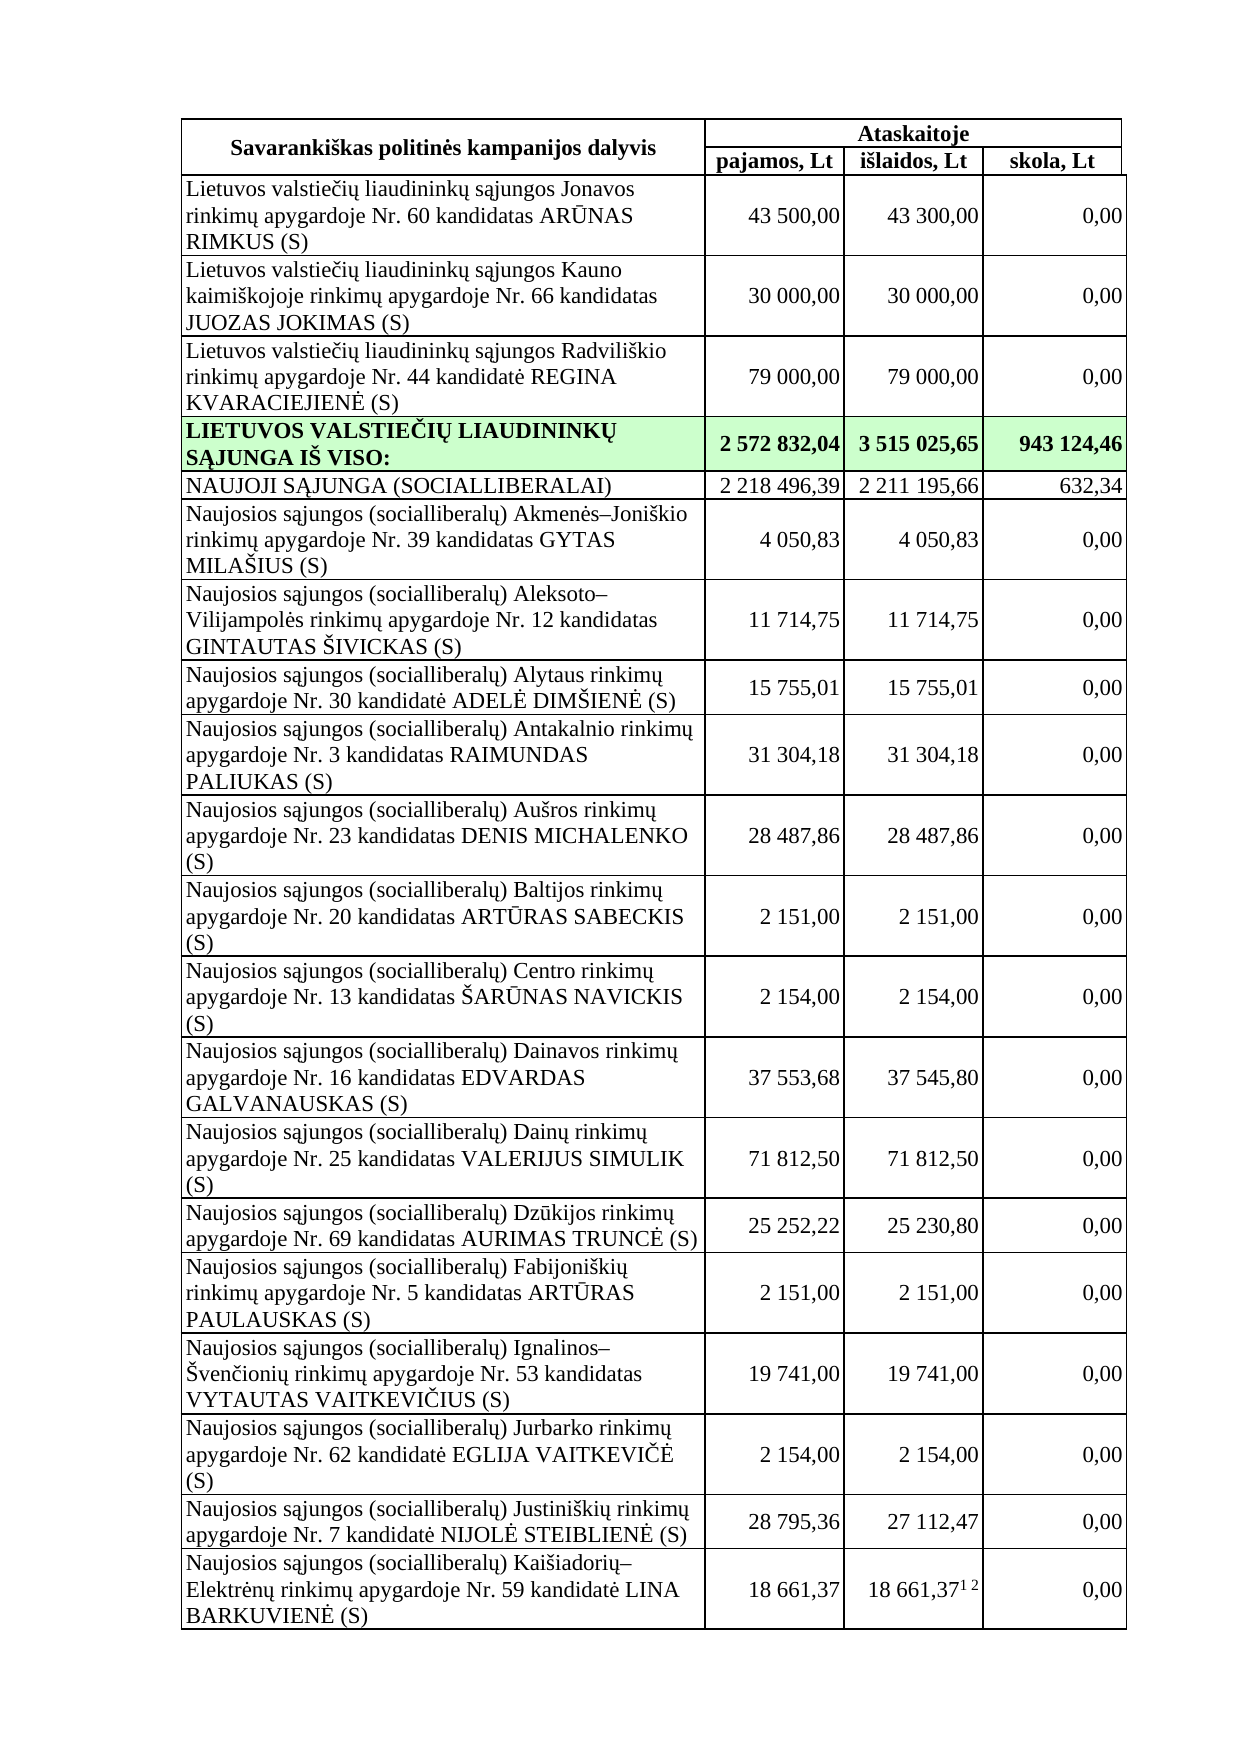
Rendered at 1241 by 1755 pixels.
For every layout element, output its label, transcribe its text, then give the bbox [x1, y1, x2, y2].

table_cell 28 795,36 [706, 1495, 843, 1548]
table_cell 0,00 [984, 500, 1126, 579]
table_cell 0,00 [984, 176, 1126, 254]
table_cell 2 151,00 [845, 1253, 982, 1332]
table_cell 15 755,01 [706, 661, 843, 713]
table_cell 18 661,371 2 [845, 1549, 982, 1628]
table_cell 25 230,80 [845, 1199, 982, 1252]
table_cell 79 000,00 [706, 337, 843, 416]
table_cell 3 515 025,65 [845, 417, 982, 470]
table_cell 43 500,00 [706, 176, 843, 254]
table_cell 2 154,00 [706, 957, 843, 1036]
table_cell 0,00 [984, 1495, 1126, 1548]
table_cell 2 154,00 [845, 1415, 982, 1493]
table_cell 28 487,86 [706, 796, 843, 875]
table_cell 25 252,22 [706, 1199, 843, 1252]
table_cell 19 741,00 [845, 1334, 982, 1413]
table_cell 2 572 832,04 [706, 417, 843, 470]
table_cell 0,00 [984, 1199, 1126, 1252]
table_cell 0,00 [984, 1118, 1126, 1197]
table_cell 11 714,75 [845, 580, 982, 659]
table_cell 0,00 [984, 580, 1126, 659]
table_cell 943 124,46 [984, 417, 1126, 470]
table_cell 0,00 [984, 661, 1126, 713]
table_cell 2 151,00 [845, 876, 982, 955]
table_cell 27 112,47 [845, 1495, 982, 1548]
table_cell 71 812,50 [845, 1118, 982, 1197]
table_cell 0,00 [984, 957, 1126, 1036]
table_cell 2 154,00 [845, 957, 982, 1036]
table_cell 2 151,00 [706, 876, 843, 955]
table_header Savarankiškas politinės kampanijos dalyvis [182, 120, 704, 174]
table_cell 0,00 [984, 796, 1126, 875]
table_cell 19 741,00 [706, 1334, 843, 1413]
table_cell 28 487,86 [845, 796, 982, 875]
table_cell 37 545,80 [845, 1038, 982, 1117]
table_cell 0,00 [984, 1334, 1126, 1413]
table_cell 0,00 [984, 1415, 1126, 1493]
table_cell 31 304,18 [845, 715, 982, 794]
table_cell 15 755,01 [845, 661, 982, 713]
table_cell 71 812,50 [706, 1118, 843, 1197]
table_cell 0,00 [984, 876, 1126, 955]
table_cell 31 304,18 [706, 715, 843, 794]
table_cell 43 300,00 [845, 176, 982, 254]
table_cell 4 050,83 [706, 500, 843, 579]
table_cell 0,00 [984, 337, 1126, 416]
table_cell 0,00 [984, 256, 1126, 335]
table_cell 79 000,00 [845, 337, 982, 416]
table_cell 0,00 [984, 1549, 1126, 1628]
table_cell 0,00 [984, 715, 1126, 794]
table_cell 0,00 [984, 1038, 1126, 1117]
table_cell 30 000,00 [706, 256, 843, 335]
table_cell 2 151,00 [706, 1253, 843, 1332]
table_cell LIETUVOS VALSTIEČIŲ LIAUDININKŲ SĄJUNGA IŠ VISO: [182, 417, 704, 470]
table_cell 2 154,00 [706, 1415, 843, 1493]
table_cell 18 661,37 [706, 1549, 843, 1628]
table_cell 4 050,83 [845, 500, 982, 579]
table_cell 37 553,68 [706, 1038, 843, 1117]
table_cell 11 714,75 [706, 580, 843, 659]
table_cell 30 000,00 [845, 256, 982, 335]
table_cell 0,00 [984, 1253, 1126, 1332]
